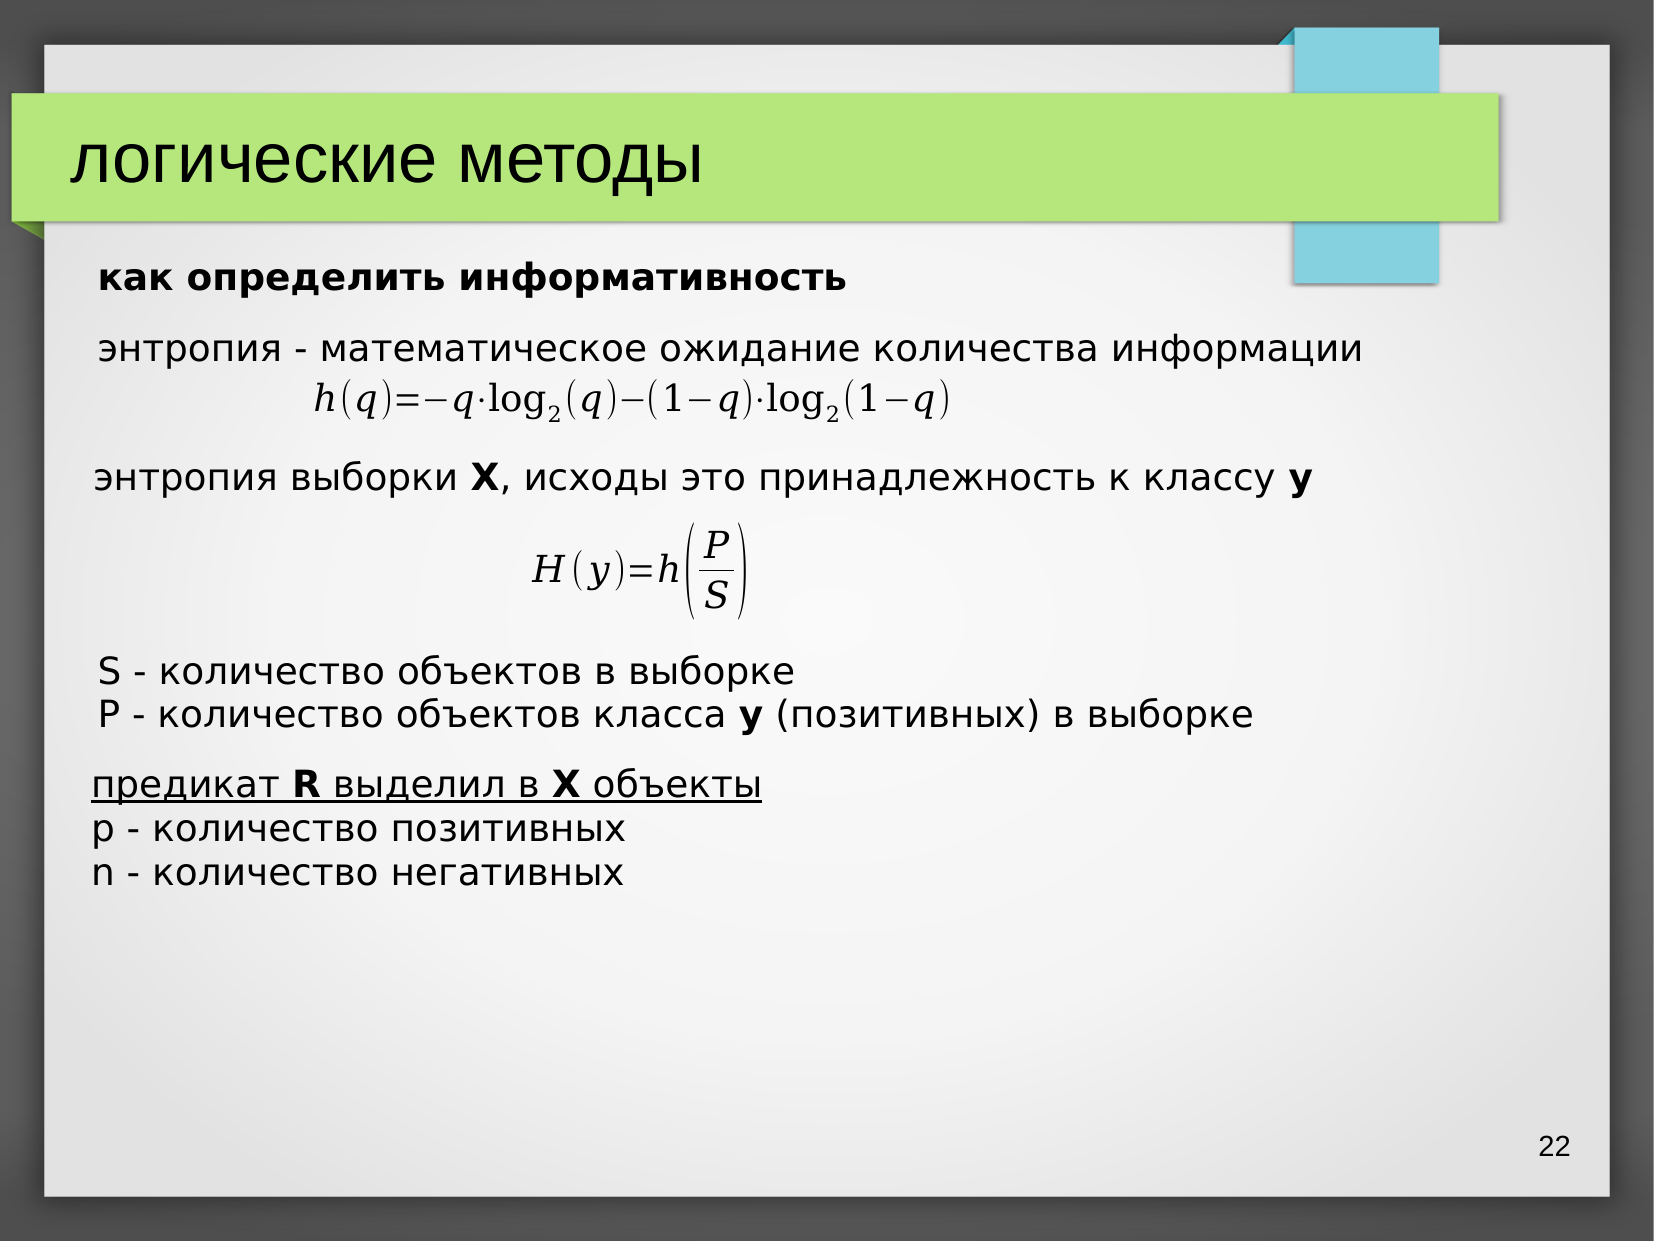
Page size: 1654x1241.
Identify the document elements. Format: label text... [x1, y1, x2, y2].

picture [0, 0, 1654, 1241]
text_box предикат R выделил в X объекты p - количество позитивных n - количество негативных [76, 755, 934, 910]
text_box как определить информативность [82, 248, 875, 307]
chart [524, 519, 756, 622]
text_box энтропия выборки X, исходы это принадлежность к классу y [78, 448, 1335, 520]
chart [307, 378, 957, 428]
text_box энтропия - математическое ожидание количества информации [82, 318, 1398, 378]
text_box S - количество объектов в выборке P - количество объектов класса y (позитивных) в выборке [82, 642, 1276, 745]
title логические методы [70, 118, 1205, 199]
